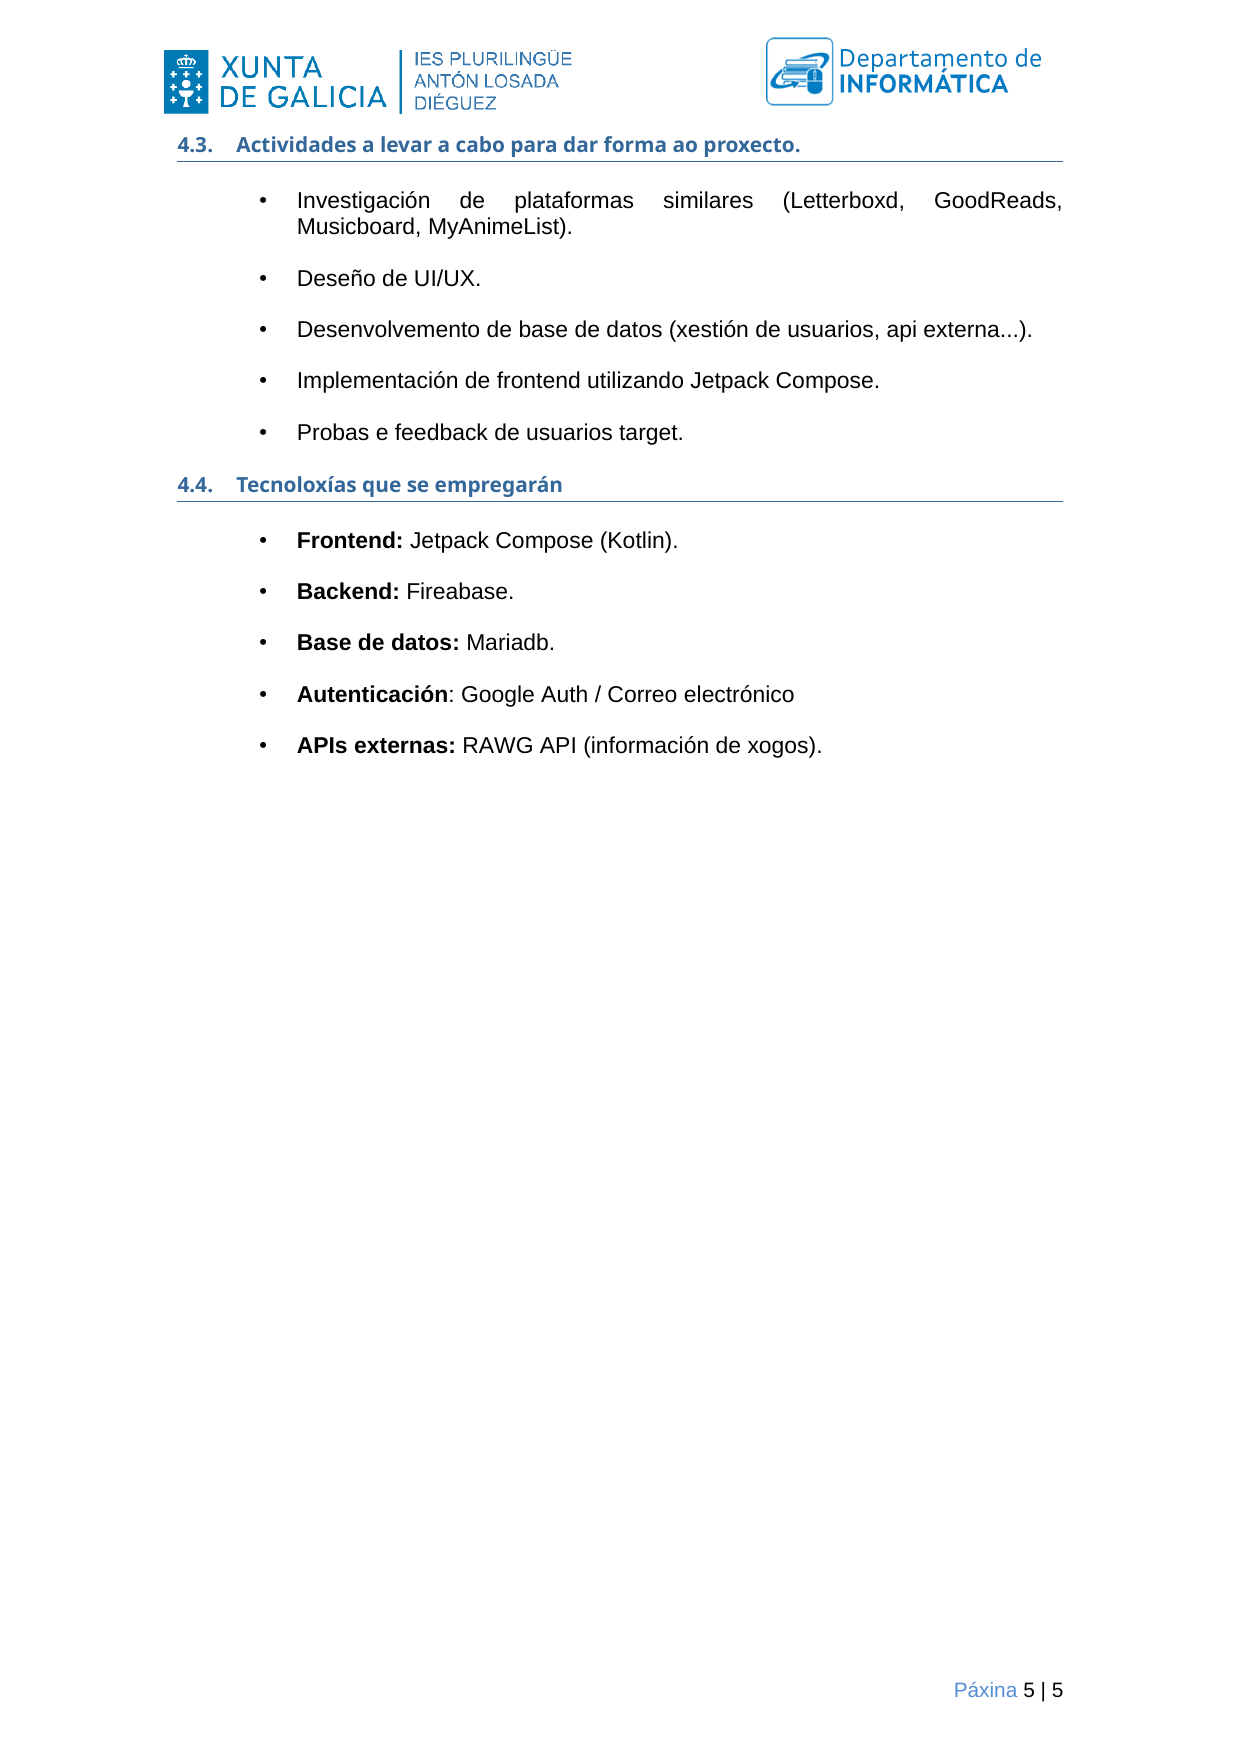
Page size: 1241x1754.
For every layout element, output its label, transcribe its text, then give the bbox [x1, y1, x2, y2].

list Implementación de frontend utilizando Jetpack Compose. [259, 367, 1063, 394]
list Backend: Fireabase. [259, 578, 1063, 604]
subtitle Tecnoloxías que se empregarán [177, 470, 1063, 501]
picture [758, 28, 1052, 122]
list Autenticación: Google Auth / Correo electrónico [259, 681, 1063, 707]
subtitle Actividades a levar a cabo para dar forma ao proxecto. [177, 130, 1063, 161]
list Probas e feedback de usuarios target. [259, 419, 1063, 445]
list Investigación de plataformas similares (Letterboxd, GoodReads, Musicboard, MyAnimeList). [259, 187, 1063, 239]
list Base de datos: Mariadb. [259, 629, 1063, 656]
list Frontend: Jetpack Compose (Kotlin). [259, 527, 1063, 553]
list Deseño de UI/UX. [259, 264, 1063, 291]
list Desenvolvemento de base de datos (xestión de usuarios, api externa...). [259, 316, 1063, 342]
list APIs externas: RAWG API (información de xogos). [259, 732, 1063, 758]
picture [154, 36, 581, 125]
